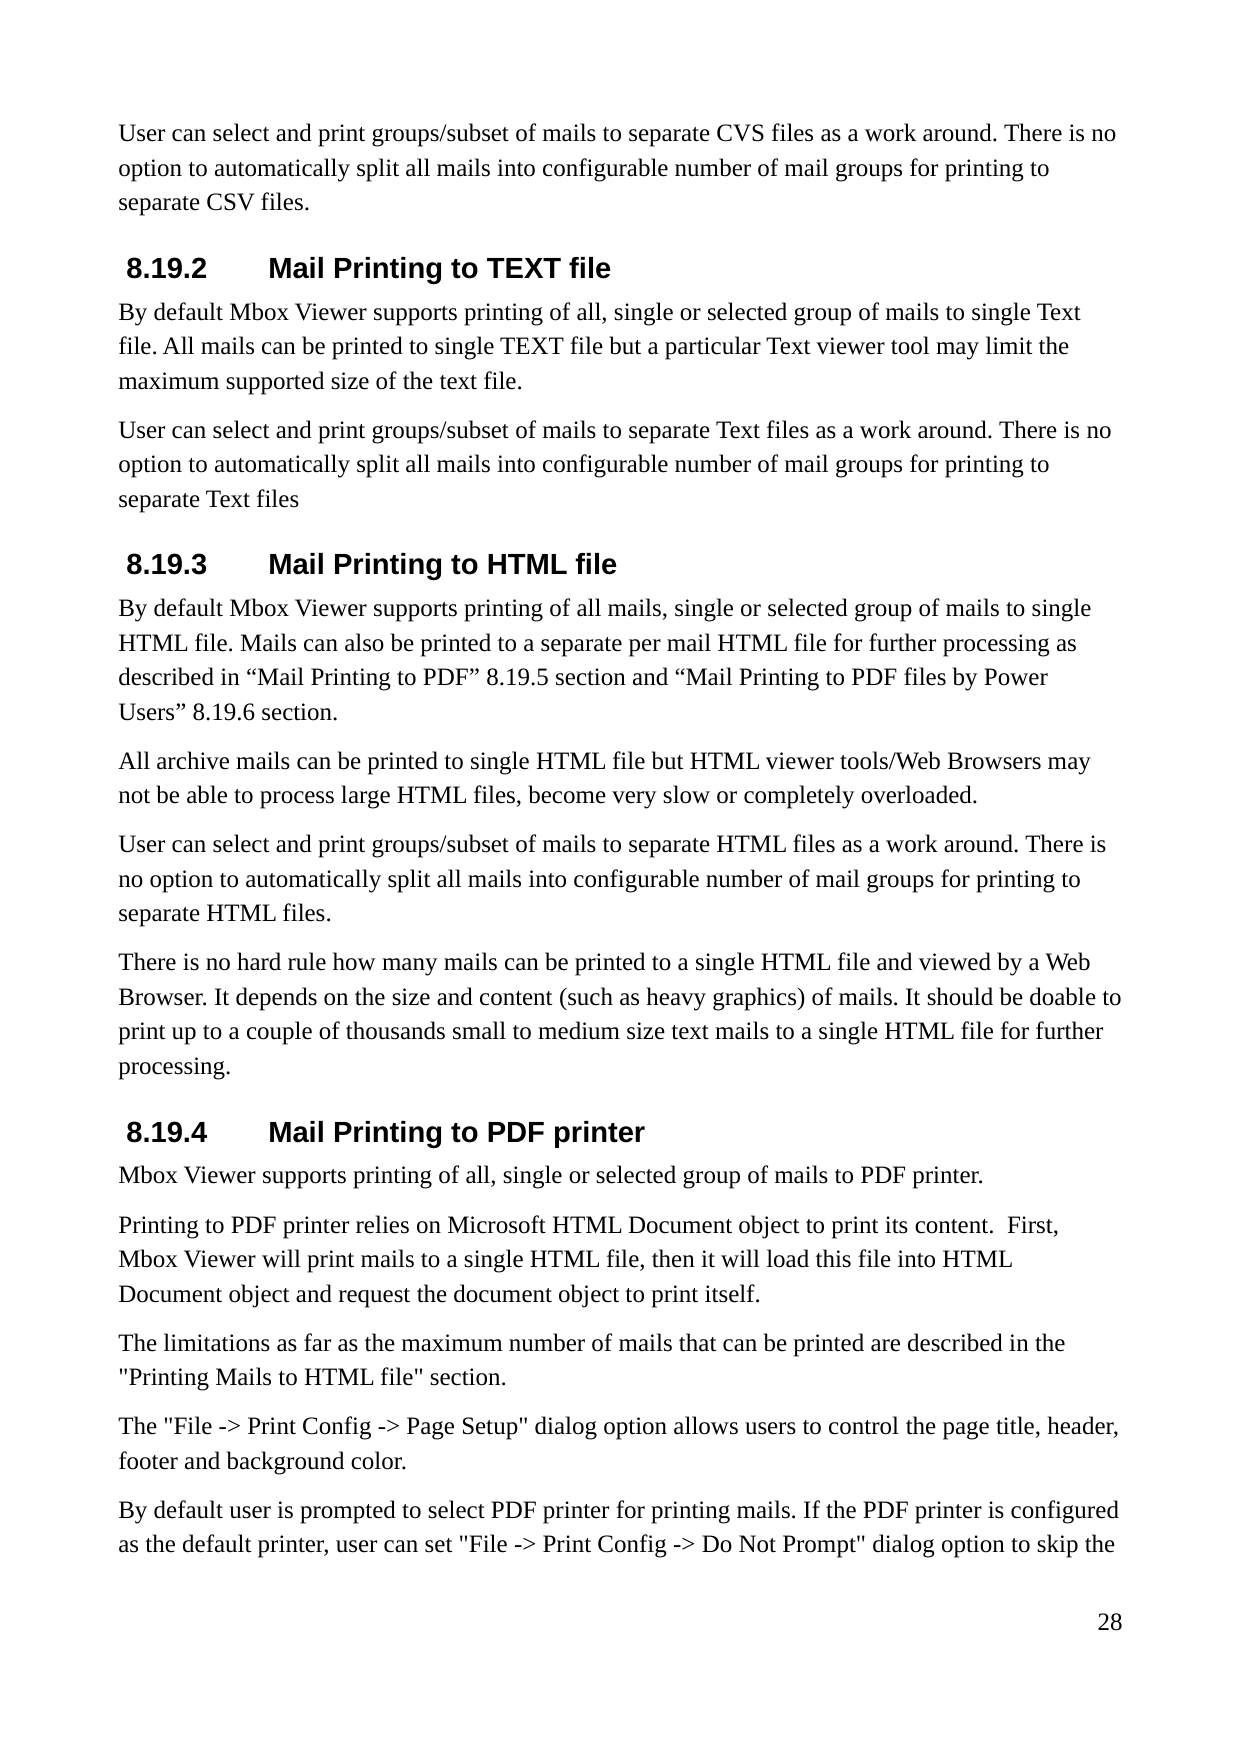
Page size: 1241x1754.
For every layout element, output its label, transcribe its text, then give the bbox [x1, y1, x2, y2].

text User can select and print groups/subset of mails to separate Text files as a work around. There is no option to automatically split all mails into configurable number of mail groups for printing to separate Text files [118, 415, 1122, 512]
text All archive mails can be printed to single HTML file but HTML viewer tools/Web Browsers may not be able to process large HTML files, become very slow or completely overloaded. [118, 746, 1122, 809]
text Printing to PDF printer relies on Microsoft HTML Document object to print its content. First, Mbox Viewer will print mails to a single HTML file, then it will load this file into HTML Document object and request the document object to print itself. [118, 1210, 1122, 1307]
text User can select and print groups/subset of mails to separate CVS files as a work around. There is no option to automatically split all mails into configurable number of mail groups for printing to separate CSV files. [118, 118, 1122, 216]
text By default Mbox Viewer supports printing of all, single or selected group of mails to single Text file. All mails can be printed to single TEXT file but a particular Text viewer tool may limit the maximum supported size of the text file. [118, 297, 1122, 394]
text The limitations as far as the maximum number of mails that can be printed are described in the "Printing Mails to HTML file" section. [118, 1328, 1122, 1391]
text By default Mbox Viewer supports printing of all mails, single or selected group of mails to single HTML file. Mails can also be printed to a separate per mail HTML file for further processing as described in “Mail Printing to PDF” 8.19.5 section and “Mail Printing to PDF files by Power Users” 8.19.6 section. [118, 593, 1122, 726]
text User can select and print groups/subset of mails to separate HTML files as a work around. There is no option to automatically split all mails into configurable number of mail groups for printing to separate HTML files. [118, 829, 1122, 927]
text There is no hard rule how many mails can be printed to a single HTML file and viewed by a Web Browser. It depends on the size and content (such as heavy graphics) of mails. It should be doable to print up to a couple of thousands small to medium size text mails to a single HTML file for further processing. [118, 947, 1122, 1080]
text The "File -> Print Config -> Page Setup" dialog option allows users to control the page title, header, footer and background color. [118, 1411, 1122, 1474]
text Mbox Viewer supports printing of all, single or selected group of mails to PDF printer. [118, 1161, 1122, 1189]
text By default user is prompted to select PDF printer for printing mails. If the PDF printer is configured as the default printer, user can set "File -> Print Config -> Do Not Prompt" dialog option to skip the [118, 1495, 1122, 1558]
subtitle Mail Printing to TEXT file [118, 251, 1122, 284]
subtitle Mail Printing to HTML file [118, 547, 1122, 581]
subtitle Mail Printing to PDF printer [118, 1114, 1122, 1148]
